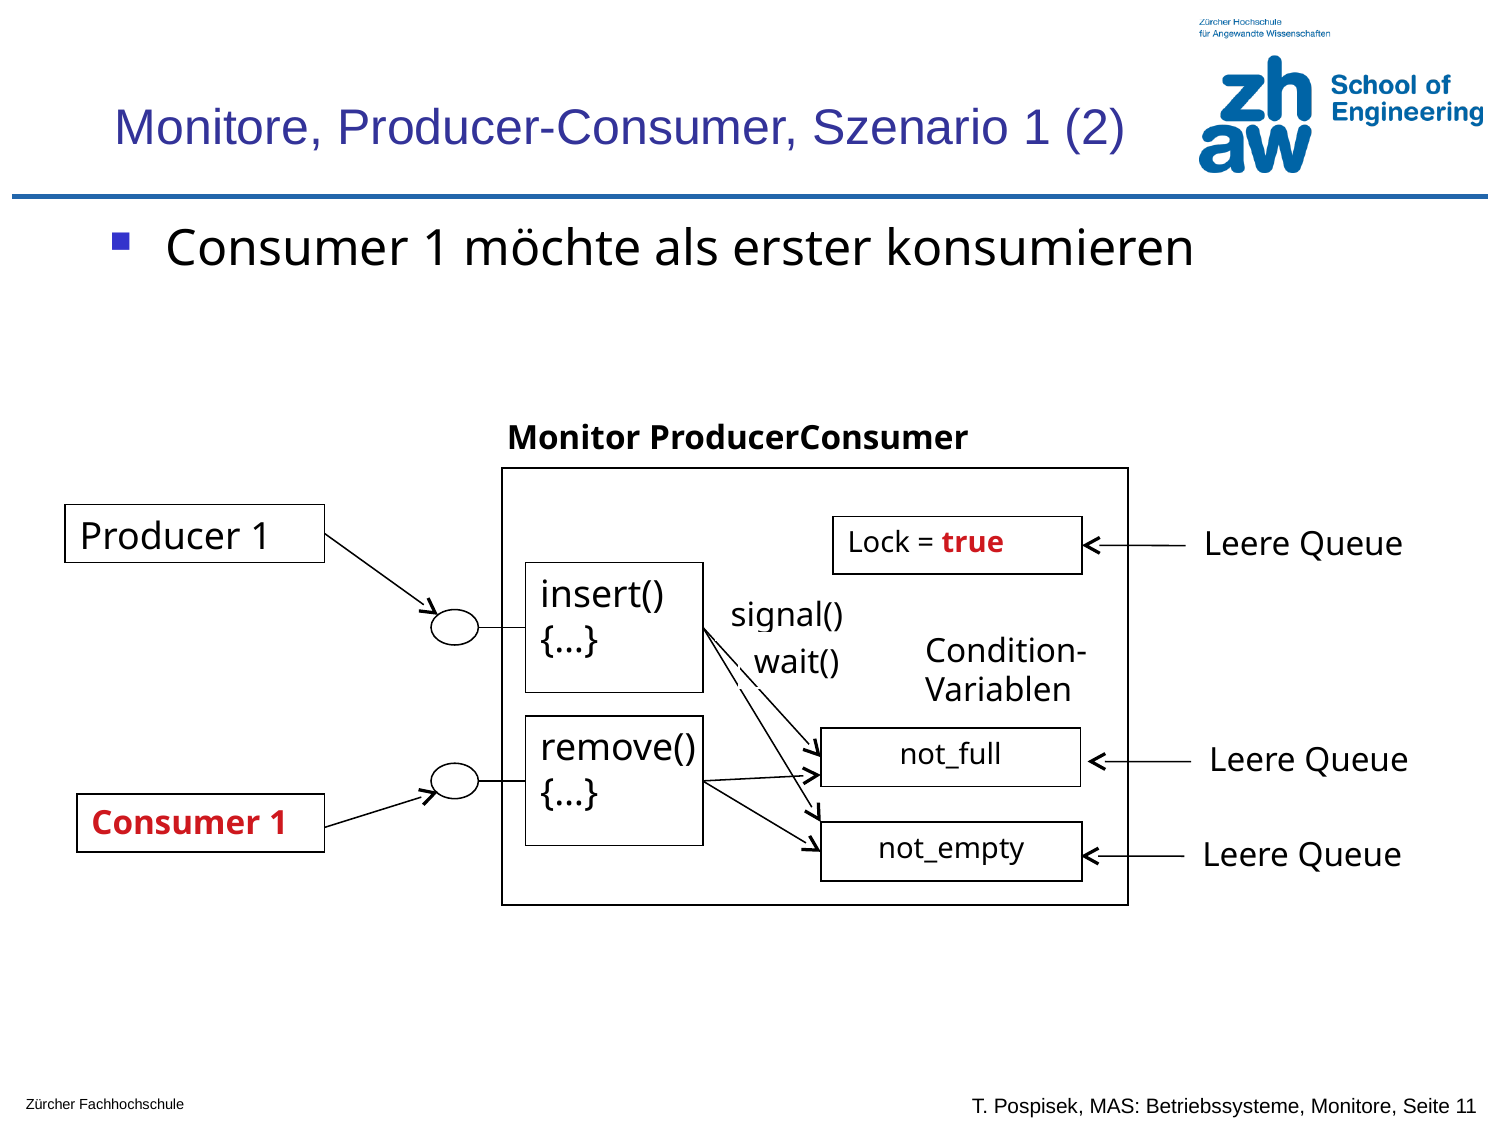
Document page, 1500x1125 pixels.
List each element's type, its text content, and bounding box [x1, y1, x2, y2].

text_box Leere Queue [1188, 515, 1419, 570]
text_box insert() {…} [525, 562, 703, 693]
title Monitore, Producer-Consumer, Szenario 1 (2) [99, 50, 1379, 163]
text_box [713, 641, 739, 683]
text_box [430, 609, 479, 646]
text_box signal() [715, 585, 859, 641]
text_box [501, 628, 790, 780]
picture [1199, 19, 1483, 173]
text_box wait() [739, 633, 855, 688]
text_box not_full [820, 727, 1081, 787]
text_box remove() {…} [525, 715, 703, 846]
text_box Producer 1 [64, 504, 325, 563]
text_box not_empty [820, 822, 1082, 882]
text_box Condition- Variablen [910, 621, 1103, 716]
text_box Consumer 1 möchte als erster konsumieren [94, 207, 1211, 283]
text_box Consumer 1 [76, 794, 325, 852]
text_box Monitor ProducerConsumer [492, 408, 984, 464]
text_box Lock = true [832, 516, 1082, 575]
text_box [501, 467, 1128, 905]
text_box [718, 641, 739, 664]
text_box Leere Queue [1187, 825, 1418, 881]
text_box Leere Queue [1194, 731, 1425, 786]
text_box [430, 763, 479, 799]
